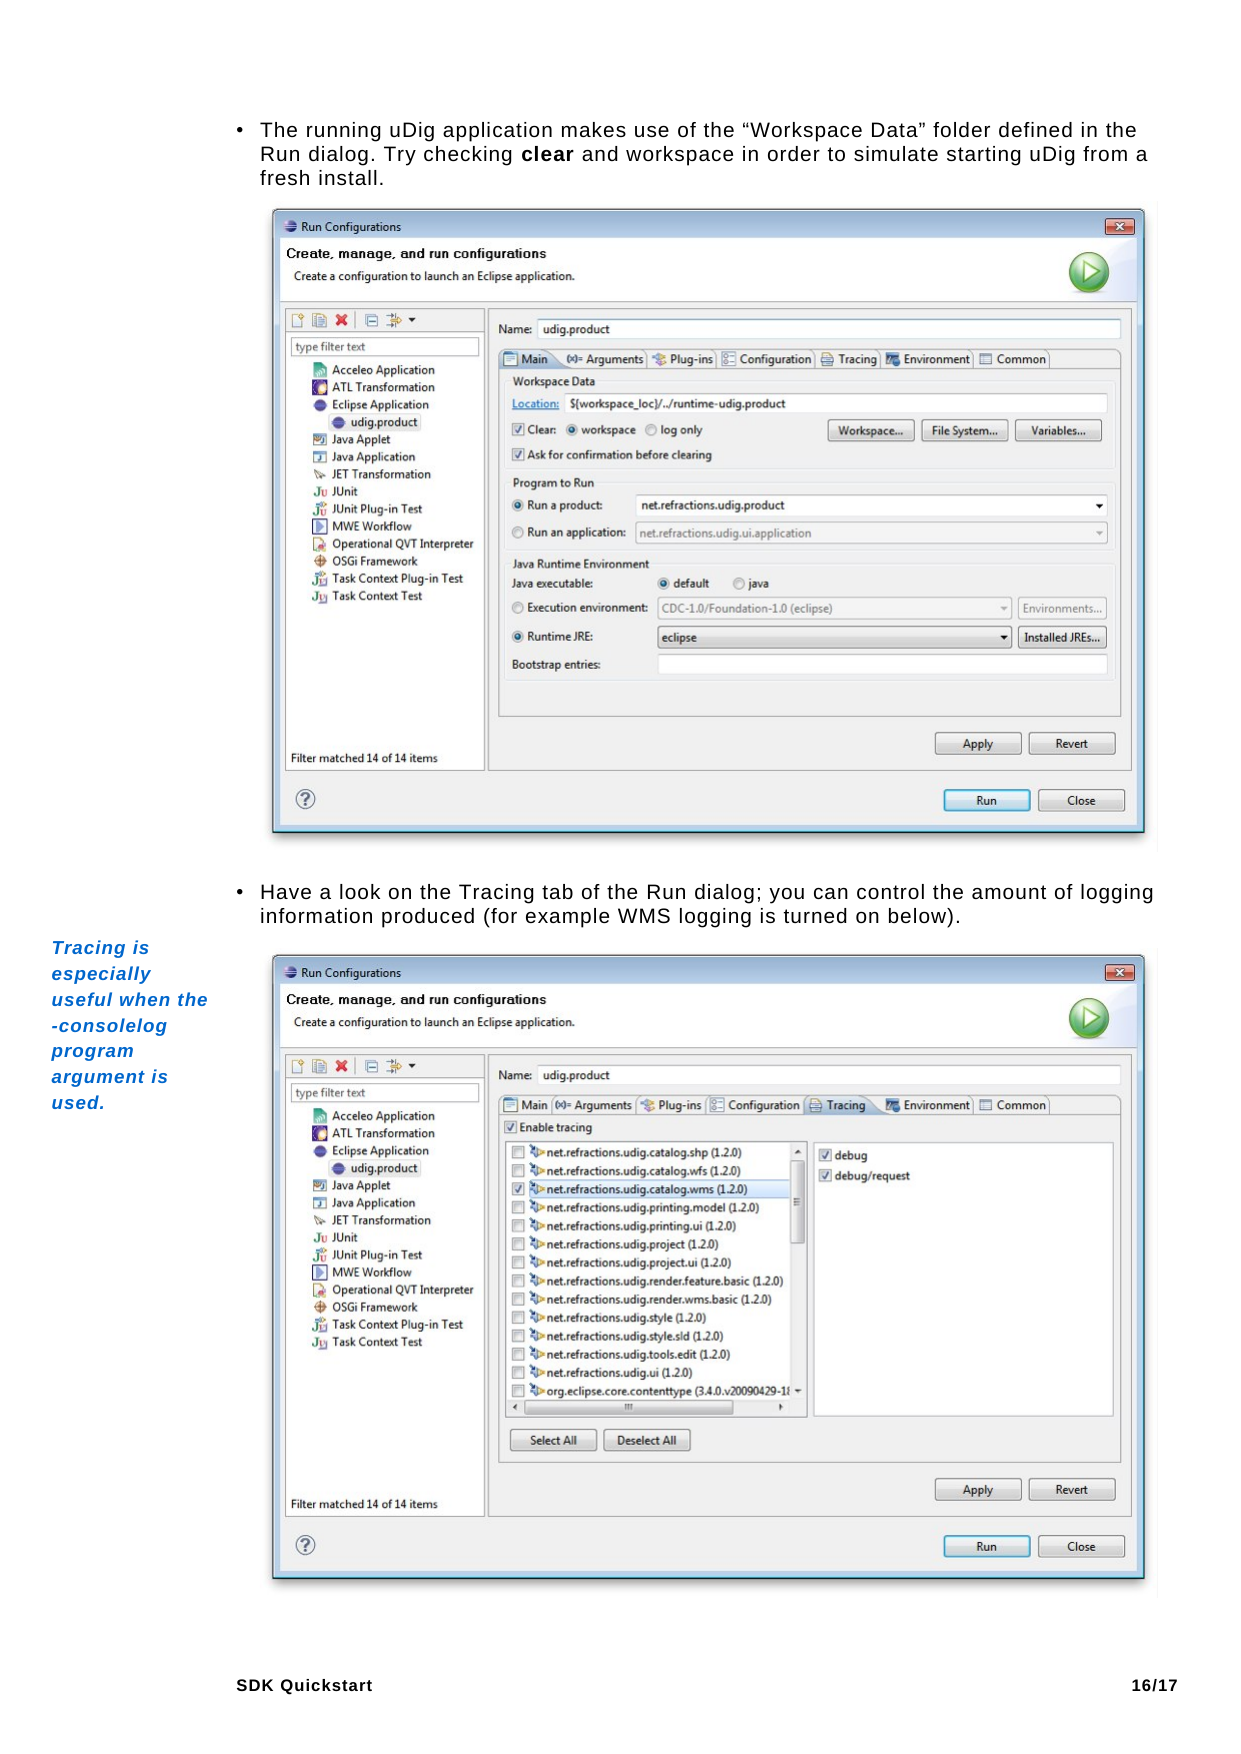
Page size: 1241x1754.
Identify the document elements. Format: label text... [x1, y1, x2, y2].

picture [259, 948, 1158, 1598]
picture [259, 201, 1158, 852]
list Have a look on the Tracing tab of the Run dialog; you can control the amount of logging information produced (for example WMS logging is turned on below). [236, 880, 1181, 928]
list Tracing is especially useful when the -consolelog program argument is used. [51, 937, 218, 1113]
list The running uDig application makes use of the “Workspace Data” folder defined in the Run dialog. Try checking clear and workspace in order to simulate starting uDig from a fresh install. [236, 118, 1181, 863]
